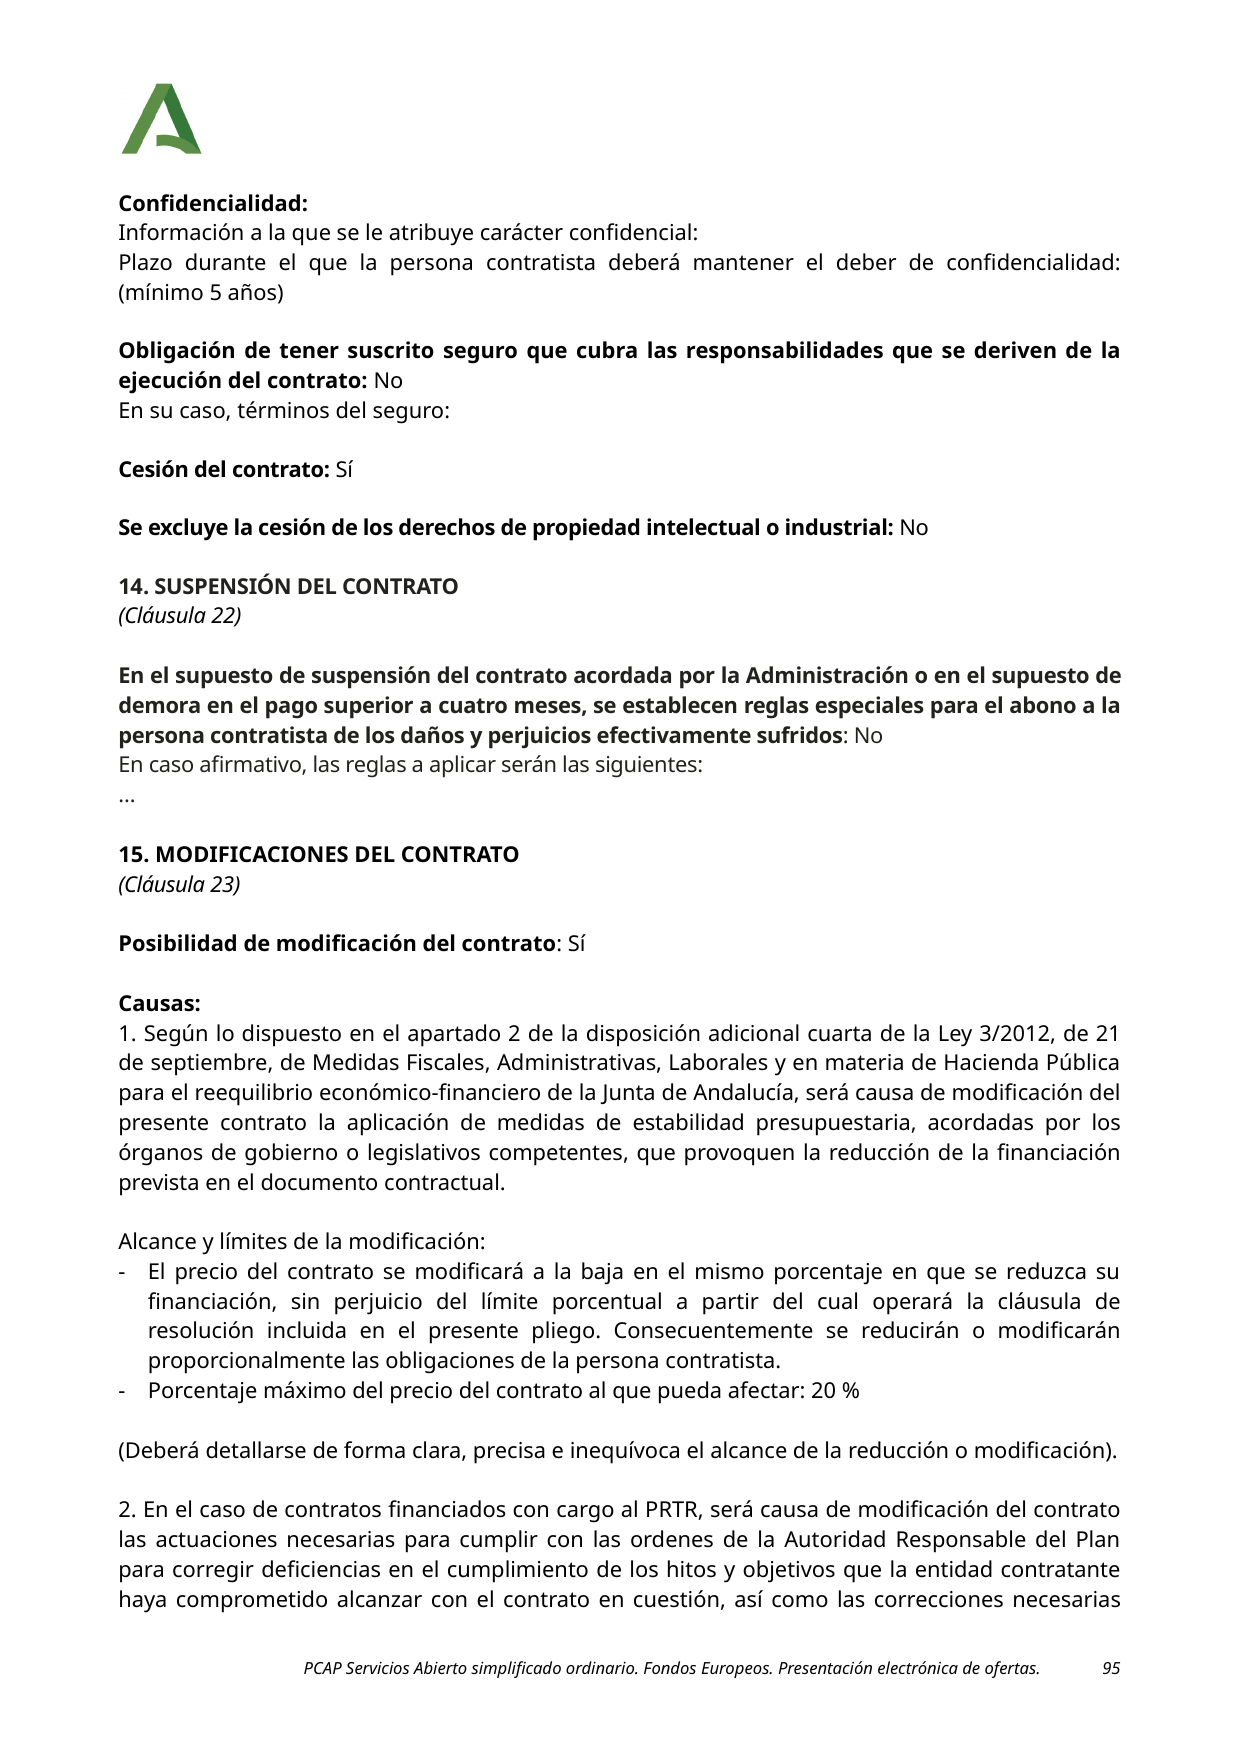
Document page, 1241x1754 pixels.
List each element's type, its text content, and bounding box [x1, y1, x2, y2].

text En caso afirmativo, las reglas a aplicar serán las siguientes: [118, 749, 1122, 779]
picture [117, 79, 206, 158]
text En su caso, términos del seguro: [118, 395, 1122, 425]
text 15. MODIFICACIONES DEL CONTRATO [118, 839, 1122, 869]
text Plazo durante el que la persona contratista deberá mantener el deber de confidencialidad: (mínimo 5 años) [118, 247, 1122, 307]
text Se excluye la cesión de los derechos de propiedad intelectual o industrial: No [118, 512, 1122, 542]
text Posibilidad de modificación del contrato: Sí [118, 928, 1122, 958]
text 2. En el caso de contratos financiados con cargo al PRTR, será causa de modificación del contrato las actuaciones necesarias para cumplir con las ordenes de la Autoridad Responsable del Plan para corregir deficiencias en el cumplimiento de los hitos y objetivos que la entidad contratante haya comprometido alcanzar con el contrato en cuestión, así como las correcciones necesarias [118, 1494, 1122, 1613]
text (Cláusula 23) [118, 869, 1122, 898]
text En el supuesto de suspensión del contrato acordada por la Administración o en el supuesto de demora en el pago superior a cuatro meses, se establecen reglas especiales para el abono a la persona contratista de los daños y perjuicios efectivamente sufridos: No [118, 660, 1122, 749]
text … [118, 779, 1122, 809]
text - El precio del contrato se modificará a la baja en el mismo porcentaje en que se reduzca su financiación, sin perjuicio del límite porcentual a partir del cual operará la cláusula de resolución incluida en el presente pliego. Consecuentemente se reducirán o modificarán proporcionalmente las obligaciones de la persona contratista. [118, 1256, 1122, 1375]
text 1. Según lo dispuesto en el apartado 2 de la disposición adicional cuarta de la Ley 3/2012, de 21 de septiembre, de Medidas Fiscales, Administrativas, Laborales y en materia de Hacienda Pública para el reequilibrio económico-financiero de la Junta de Andalucía, será causa de modificación del presente contrato la aplicación de medidas de estabilidad presupuestaria, acordadas por los órganos de gobierno o legislativos competentes, que provoquen la reducción de la financiación prevista en el documento contractual. [118, 1018, 1122, 1196]
text Cesión del contrato: Sí [118, 454, 1122, 483]
text Alcance y límites de la modificación: [118, 1226, 1122, 1256]
text - Porcentaje máximo del precio del contrato al que pueda afectar: 20 % [118, 1375, 1122, 1405]
text Causas: [118, 988, 1122, 1018]
text 14. SUSPENSIÓN DEL CONTRATO [118, 571, 1122, 601]
text (Deberá detallarse de forma clara, precisa e inequívoca el alcance de la reducción o modificación). [118, 1435, 1122, 1464]
text Obligación de tener suscrito seguro que cubra las responsabilidades que se deriven de la ejecución del contrato: No [118, 336, 1122, 395]
text Información a la que se le atribuye carácter confidencial: [118, 217, 1122, 247]
text (Cláusula 22) [118, 601, 1122, 630]
text Confidencialidad: [118, 188, 1122, 217]
